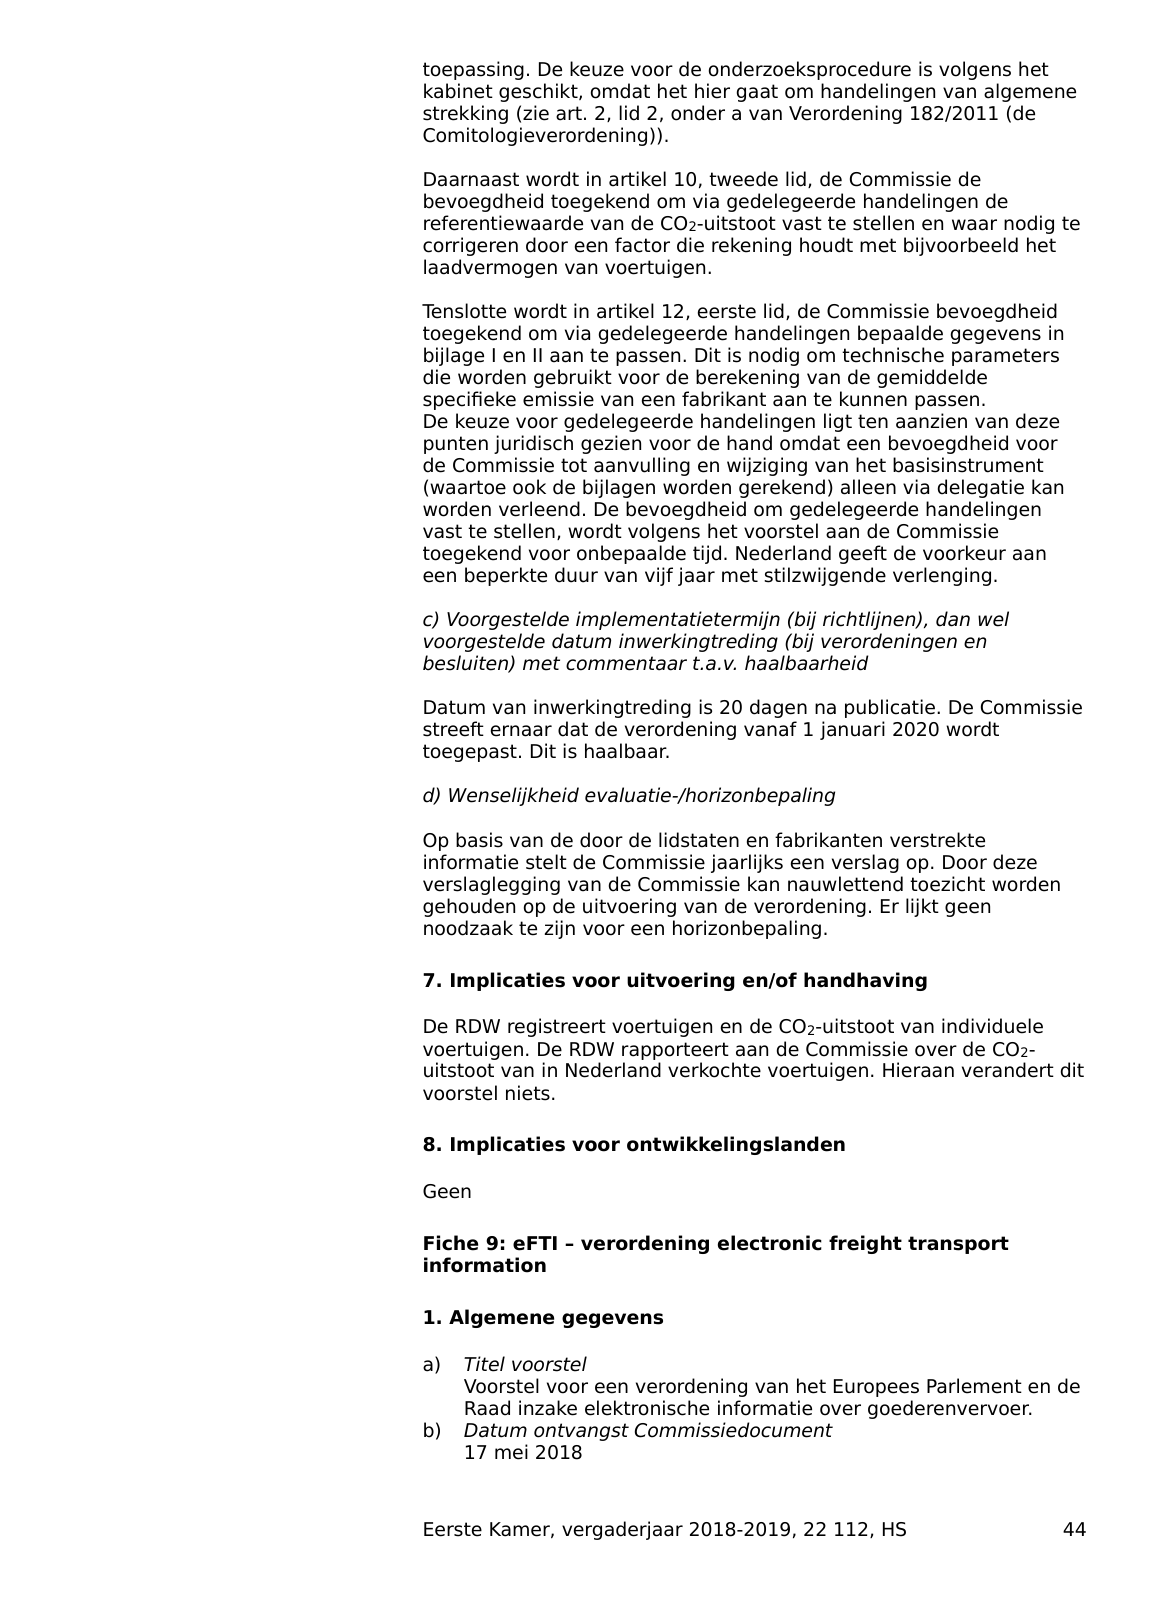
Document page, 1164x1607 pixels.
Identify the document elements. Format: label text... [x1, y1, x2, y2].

text 17 mei 2018 [464, 1442, 1087, 1464]
subtitle 7. Implicaties voor uitvoering en/of handhaving [422, 969, 1087, 991]
text a) Titel voorstel [422, 1354, 1087, 1376]
subtitle 1. Algemene gegevens [422, 1307, 1087, 1329]
subtitle 8. Implicaties voor ontwikkelingslanden [422, 1134, 1087, 1156]
text Voorstel voor een verordening van het Europees Parlement en de Raad inzake elektronische informatie over goederenvervoer. [464, 1376, 1087, 1420]
subtitle Fiche 9: eFTI – verordening electronic freight transport information [422, 1233, 1087, 1277]
subtitle d) Wenselijkheid evaluatie-/horizonbepaling [422, 785, 1087, 807]
text b) Datum ontvangst Commissiedocument [422, 1420, 1087, 1442]
text Daarnaast wordt in artikel 10, tweede lid, de Commissie de bevoegdheid toegekend om via gedelegeerde handelingen de referentiewaarde van de CO2-uitstoot vast te stellen en waar nodig te corrigeren door een factor die rekening houdt met bijvoorbeeld het laadvermogen van voertuigen. [422, 169, 1087, 279]
text Datum van inwerkingtreding is 20 dagen na publicatie. De Commissie streeft ernaar dat de verordening vanaf 1 januari 2020 wordt toegepast. Dit is haalbaar. [422, 697, 1087, 763]
text Geen [422, 1181, 1087, 1203]
subtitle c) Voorgestelde implementatietermijn (bij richtlijnen), dan wel voorgestelde datum inwerkingtreding (bij verordeningen en besluiten) met commentaar t.a.v. haalbaarheid [422, 609, 1087, 675]
text Tenslotte wordt in artikel 12, eerste lid, de Commissie bevoegdheid toegekend om via gedelegeerde handelingen bepaalde gegevens in bijlage I en II aan te passen. Dit is nodig om technische parameters die worden gebruikt voor de berekening van de gemiddelde specifieke emissie van een fabrikant aan te kunnen passen. [422, 301, 1087, 411]
text De RDW registreert voertuigen en de CO2-uitstoot van individuele voertuigen. De RDW rapporteert aan de Commissie over de CO2-uitstoot van in Nederland verkochte voertuigen. Hieraan verandert dit voorstel niets. [422, 1016, 1087, 1104]
text toepassing. De keuze voor de onderzoeksprocedure is volgens het kabinet geschikt, omdat het hier gaat om handelingen van algemene strekking (zie art. 2, lid 2, onder a van Verordening 182/2011 (de Comitologieverordening)). [422, 59, 1087, 147]
text De keuze voor gedelegeerde handelingen ligt ten aanzien van deze punten juridisch gezien voor de hand omdat een bevoegdheid voor de Commissie tot aanvulling en wijziging van het basisinstrument (waartoe ook de bijlagen worden gerekend) alleen via delegatie kan worden verleend. De bevoegdheid om gedelegeerde handelingen vast te stellen, wordt volgens het voorstel aan de Commissie toegekend voor onbepaalde tijd. Nederland geeft de voorkeur aan een beperkte duur van vijf jaar met stilzwijgende verlenging. [422, 411, 1087, 587]
text Op basis van de door de lidstaten en fabrikanten verstrekte informatie stelt de Commissie jaarlijks een verslag op. Door deze verslaglegging van de Commissie kan nauwlettend toezicht worden gehouden op de uitvoering van de verordening. Er lijkt geen noodzaak te zijn voor een horizonbepaling. [422, 829, 1087, 939]
